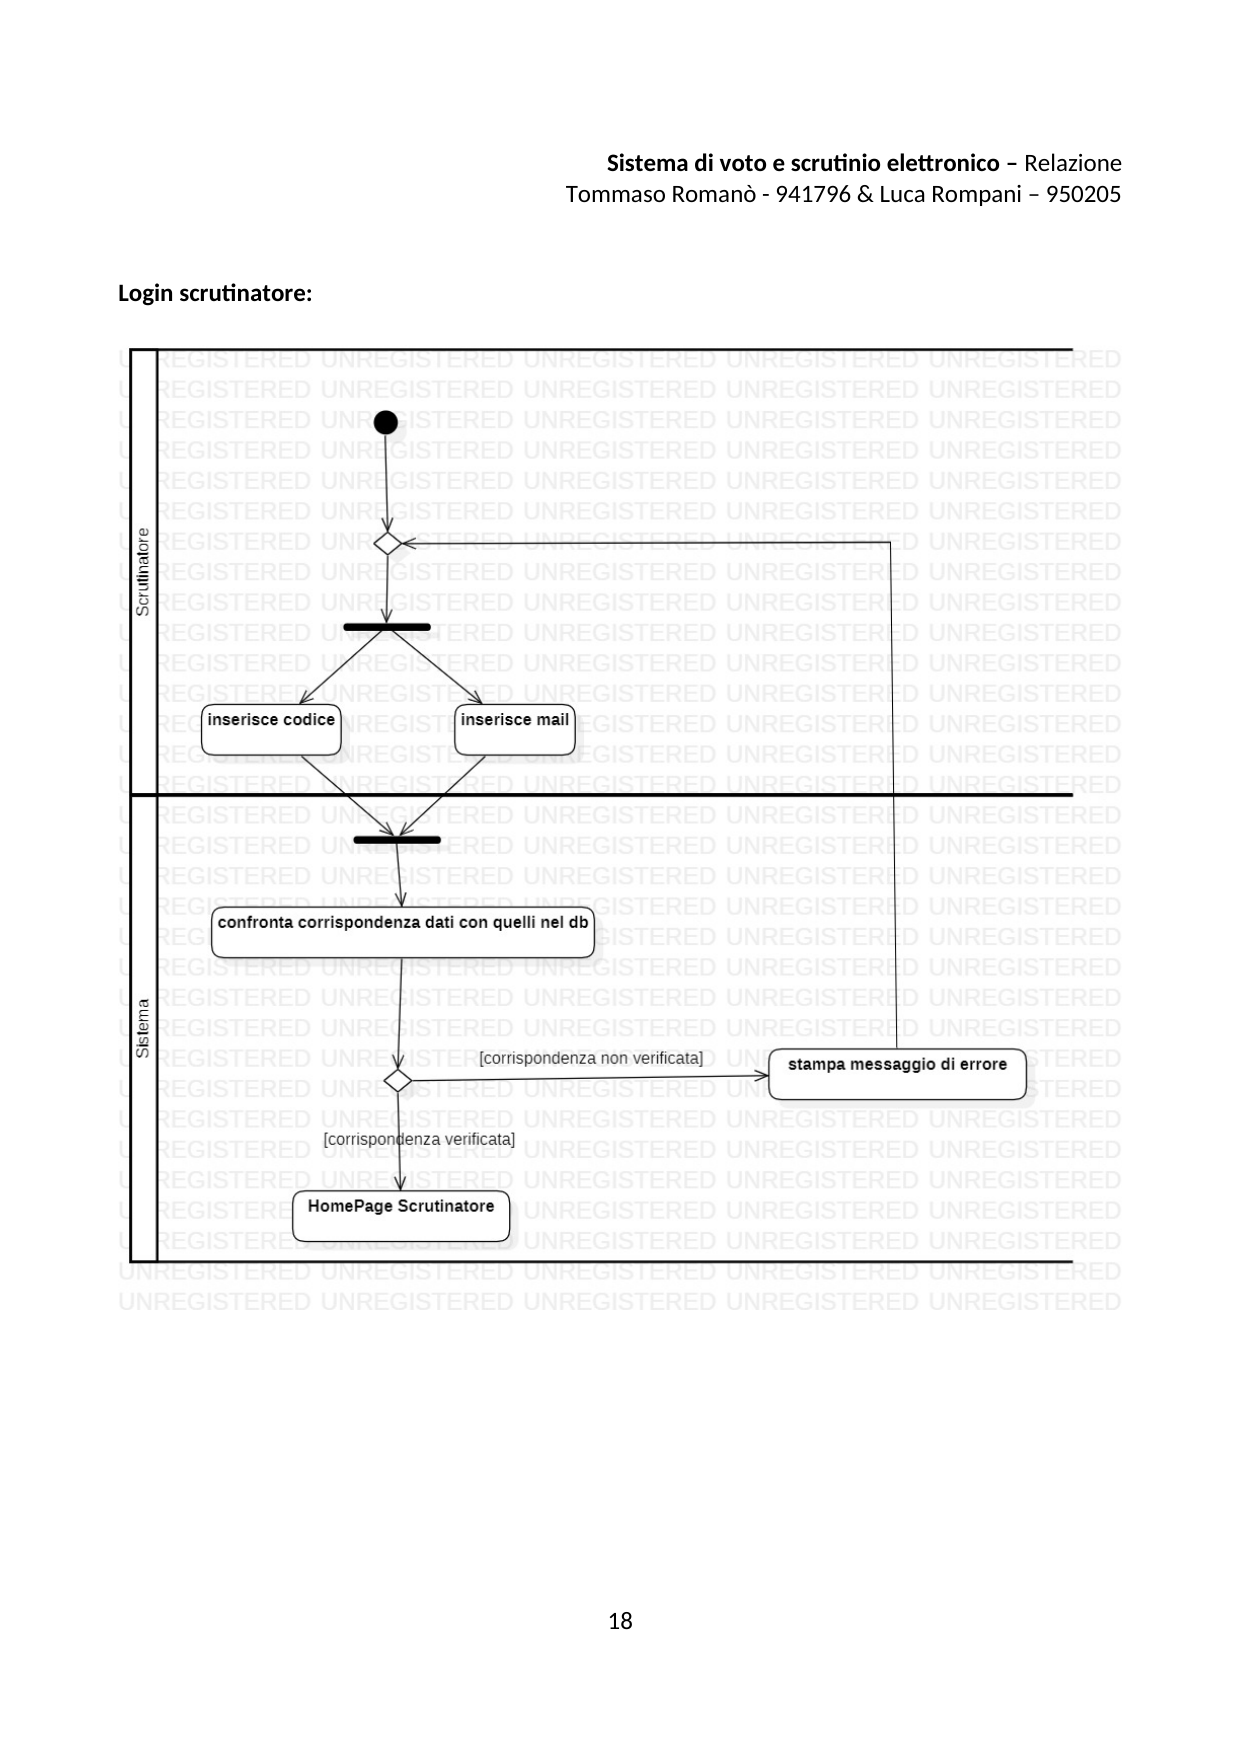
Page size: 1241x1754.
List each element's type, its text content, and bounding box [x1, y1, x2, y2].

text Login scrutinatore: [118, 277, 1122, 307]
picture [118, 337, 1123, 1312]
